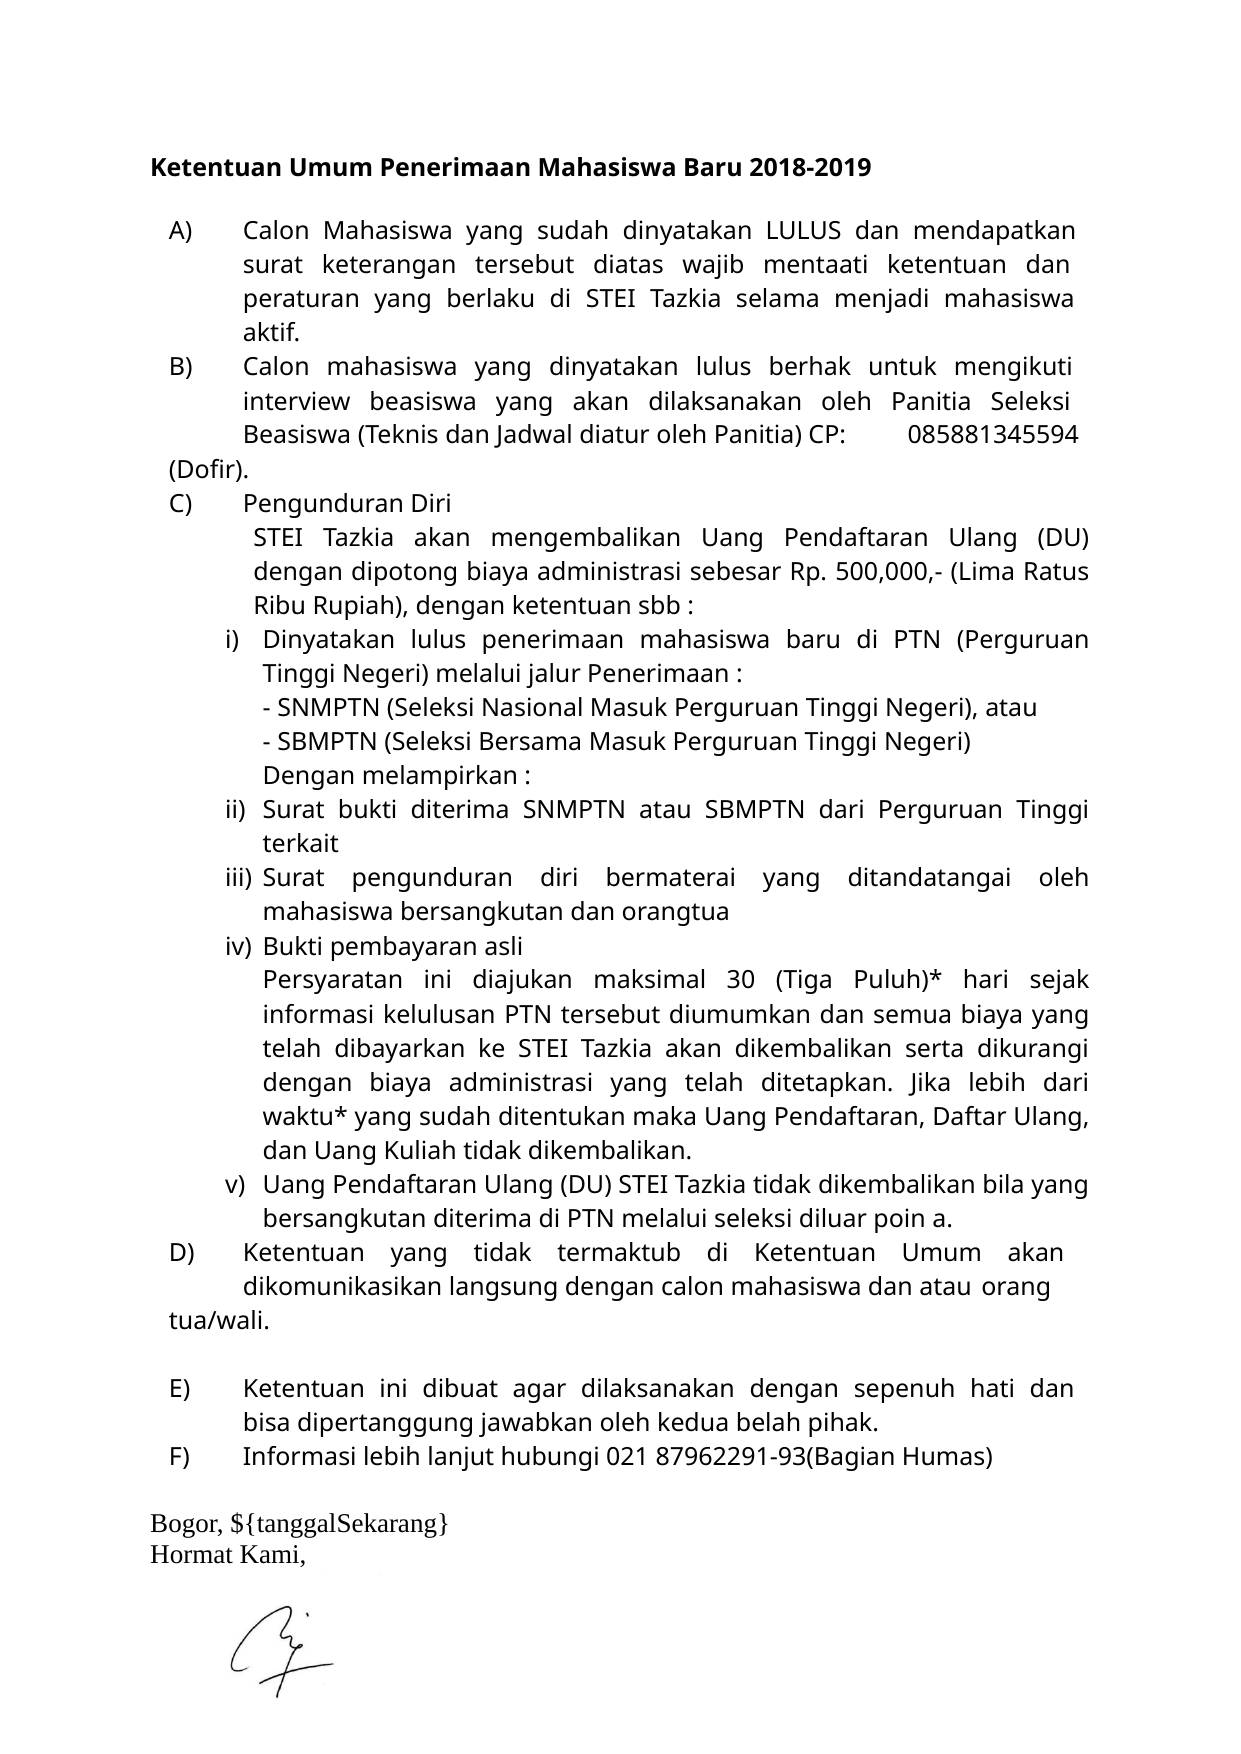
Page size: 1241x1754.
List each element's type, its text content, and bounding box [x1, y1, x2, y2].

list Surat bukti diterima SNMPTN atau SBMPTN dari Perguruan Tinggi terkait [225, 792, 1090, 860]
list D) Ketentuan yang tidak termaktub di Ketentuan Umum akan dikomunikasikan langsung dengan calon mahasiswa dan atau orang tua/wali. [169, 1235, 1090, 1337]
list F) Informasi lebih lanjut hubungi 021 87962291-93(Bagian Humas) [169, 1439, 1090, 1473]
list E) Ketentuan ini dibuat agar dilaksanakan dengan sepenuh hati dan bisa dipertanggung jawabkan oleh kedua belah pihak. [169, 1371, 1090, 1439]
list A) Calon Mahasiswa yang sudah dinyatakan LULUS dan mendapatkan surat keterangan tersebut diatas wajib mentaati ketentuan dan peraturan yang berlaku di STEI Tazkia selama menjadi mahasiswa aktif. [169, 213, 1090, 349]
list Dengan melampirkan : [262, 758, 1090, 792]
text Hormat Kami, [150, 1538, 1090, 1569]
list C) Pengunduran Diri [169, 485, 1090, 519]
list - SNMPTN (Seleksi Nasional Masuk Perguruan Tinggi Negeri), atau [262, 690, 1090, 724]
list Persyaratan ini diajukan maksimal 30 (Tiga Puluh)* hari sejak informasi kelulusan PTN tersebut diumumkan dan semua biaya yang telah dibayarkan ke STEI Tazkia akan dikembalikan serta dikurangi dengan biaya administrasi yang telah ditetapkan. Jika lebih dari waktu* yang sudah ditentukan maka Uang Pendaftaran, Daftar Ulang, dan Uang Kuliah tidak dikembalikan. [262, 962, 1090, 1167]
list Surat pengunduran diri bermaterai yang ditandatangai oleh mahasiswa bersangkutan dan orangtua [225, 860, 1090, 928]
list Uang Pendaftaran Ulang (DU) STEI Tazkia tidak dikembalikan bila yang bersangkutan diterima di PTN melalui seleksi diluar poin a. [225, 1167, 1090, 1235]
list STEI Tazkia akan mengembalikan Uang Pendaftaran Ulang (DU) dengan dipotong biaya administrasi sebesar Rp. 500,000,- (Lima Ratus Ribu Rupiah), dengan ketentuan sbb : [253, 519, 1090, 622]
text Ketentuan Umum Penerimaan Mahasiswa Baru 2018-2019 [150, 150, 1090, 184]
text Bogor, ${tanggalSekarang} [150, 1507, 1090, 1538]
list B) Calon mahasiswa yang dinyatakan lulus berhak untuk mengikuti interview beasiswa yang akan dilaksanakan oleh Panitia Seleksi Beasiswa (Teknis dan Jadwal diatur oleh Panitia) CP: 085881345594 (Dofir). [169, 349, 1090, 485]
list - SBMPTN (Seleksi Bersama Masuk Perguruan Tinggi Negeri) [262, 724, 1090, 758]
list Bukti pembayaran asli [225, 928, 1090, 962]
list Dinyatakan lulus penerimaan mahasiswa baru di PTN (Perguruan Tinggi Negeri) melalui jalur Penerimaan : [225, 622, 1090, 690]
picture [188, 1572, 383, 1730]
